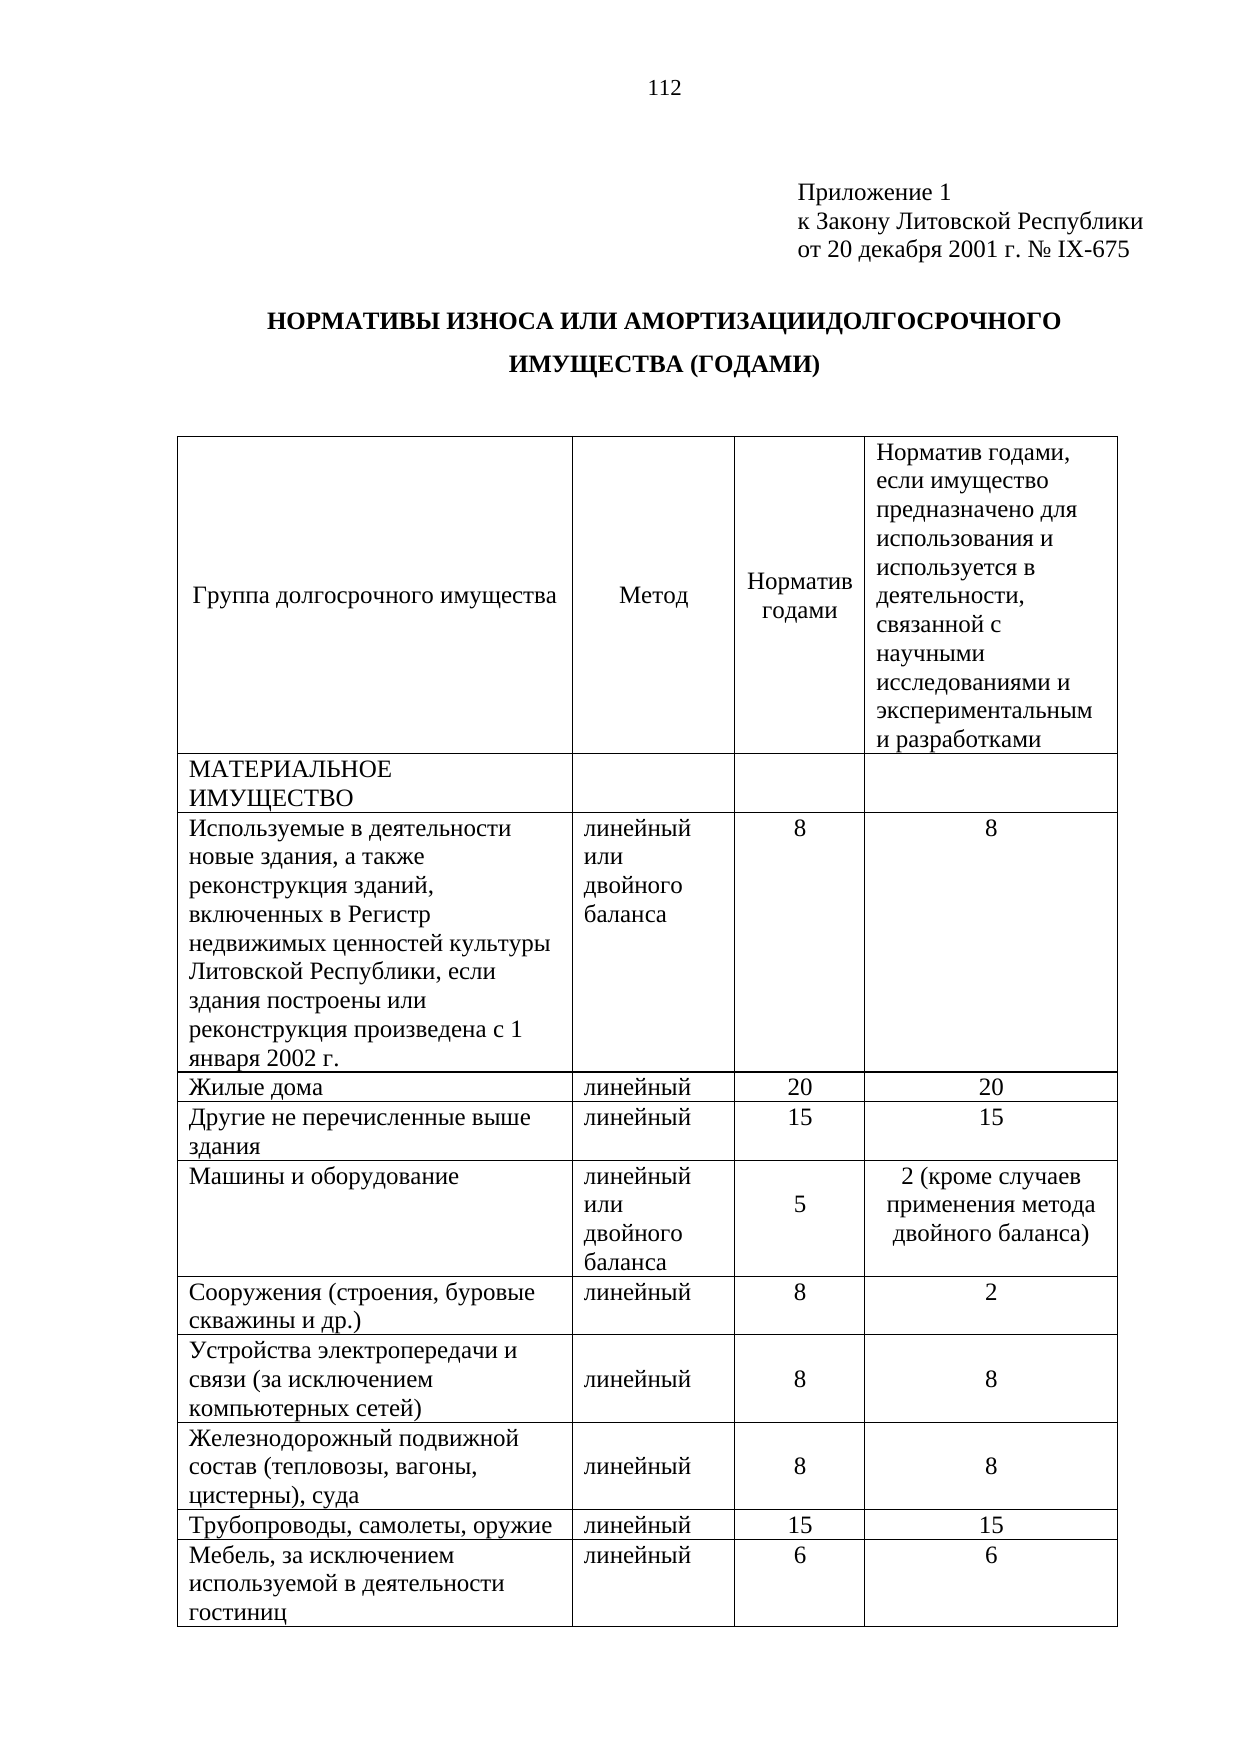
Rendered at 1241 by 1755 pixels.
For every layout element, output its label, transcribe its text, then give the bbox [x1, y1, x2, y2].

table_header Метод [573, 437, 734, 753]
table_header Норматив годами [735, 437, 864, 753]
table_cell 15 [735, 1510, 864, 1539]
table_cell [865, 754, 1117, 812]
text к Закону Литовской Республики [177, 206, 1152, 234]
table_cell Устройства электропередачи и связи (за исключением компьютерных сетей) [178, 1335, 572, 1422]
text от 20 декабря 2001 г. № IX-675 [177, 234, 1152, 263]
table_cell 20 [865, 1073, 1117, 1101]
text Приложение 1 [177, 177, 1152, 206]
table_cell 8 [865, 1335, 1117, 1422]
table_cell Используемые в деятельности новые здания, а также реконструкция зданий, включенных в Регистр недвижимых ценностей культуры Литовской Республики, если здания построены или реконструкция произведена с 1 января 2002 г. [178, 813, 572, 1071]
table_cell 15 [865, 1510, 1117, 1539]
table_cell линейный или двойного баланса [573, 1161, 734, 1276]
table_cell 15 [865, 1102, 1117, 1160]
table_cell линейный [573, 1510, 734, 1539]
table_cell 8 [735, 1335, 864, 1422]
table_cell 8 [865, 1423, 1117, 1509]
table_cell 8 [735, 1423, 864, 1509]
table_cell Машины и оборудование [178, 1161, 572, 1276]
table_cell Сооружения (строения, буровые скважины и др.) [178, 1277, 572, 1334]
table_cell Мебель, за исключением используемой в деятельности гостиниц [178, 1540, 572, 1626]
table_cell 5 [735, 1161, 864, 1276]
table_cell Другие не перечисленные выше здания [178, 1102, 572, 1160]
table_header Группа долгосрочного имущества [178, 437, 572, 753]
table_cell линейный [573, 1073, 734, 1101]
table_cell [735, 754, 864, 812]
table_cell 8 [735, 1277, 864, 1334]
table_cell Железнодорожный подвижной состав (тепловозы, вагоны, цистерны), суда [178, 1423, 572, 1509]
table_cell линейный [573, 1102, 734, 1160]
table_cell Трубопроводы, самолеты, оружие [178, 1510, 572, 1539]
table_cell 6 [735, 1540, 864, 1626]
table_cell [573, 754, 734, 812]
table_cell линейный [573, 1277, 734, 1334]
table_cell МАТЕРИАЛЬНОЕ ИМУЩЕСТВО [178, 754, 572, 812]
table_cell 8 [865, 813, 1117, 1071]
table_cell линейный [573, 1335, 734, 1422]
table_cell 6 [865, 1540, 1117, 1626]
table_cell линейный [573, 1540, 734, 1626]
table_cell 2 [865, 1277, 1117, 1334]
table_cell линейный [573, 1423, 734, 1509]
table_cell 20 [735, 1073, 864, 1101]
table_cell линейный или двойного баланса [573, 813, 734, 1071]
table_cell 15 [735, 1102, 864, 1160]
table_cell Жилые дома [178, 1073, 572, 1101]
table_cell 8 [735, 813, 864, 1071]
table_header Норматив годами, если имущество предназначено для использования и используется в деятельности, связанной с научными исследованиями и экспериментальными разработками [865, 437, 1117, 753]
table_cell 2 (кроме случаев применения метода двойного баланса) [865, 1161, 1117, 1276]
text НОРМАТИВЫ ИЗНОСА ИЛИ АМОРТИЗАЦИИДОЛГОСРОЧНОГО ИМУЩЕСТВА (ГОДАМИ) [177, 306, 1152, 378]
